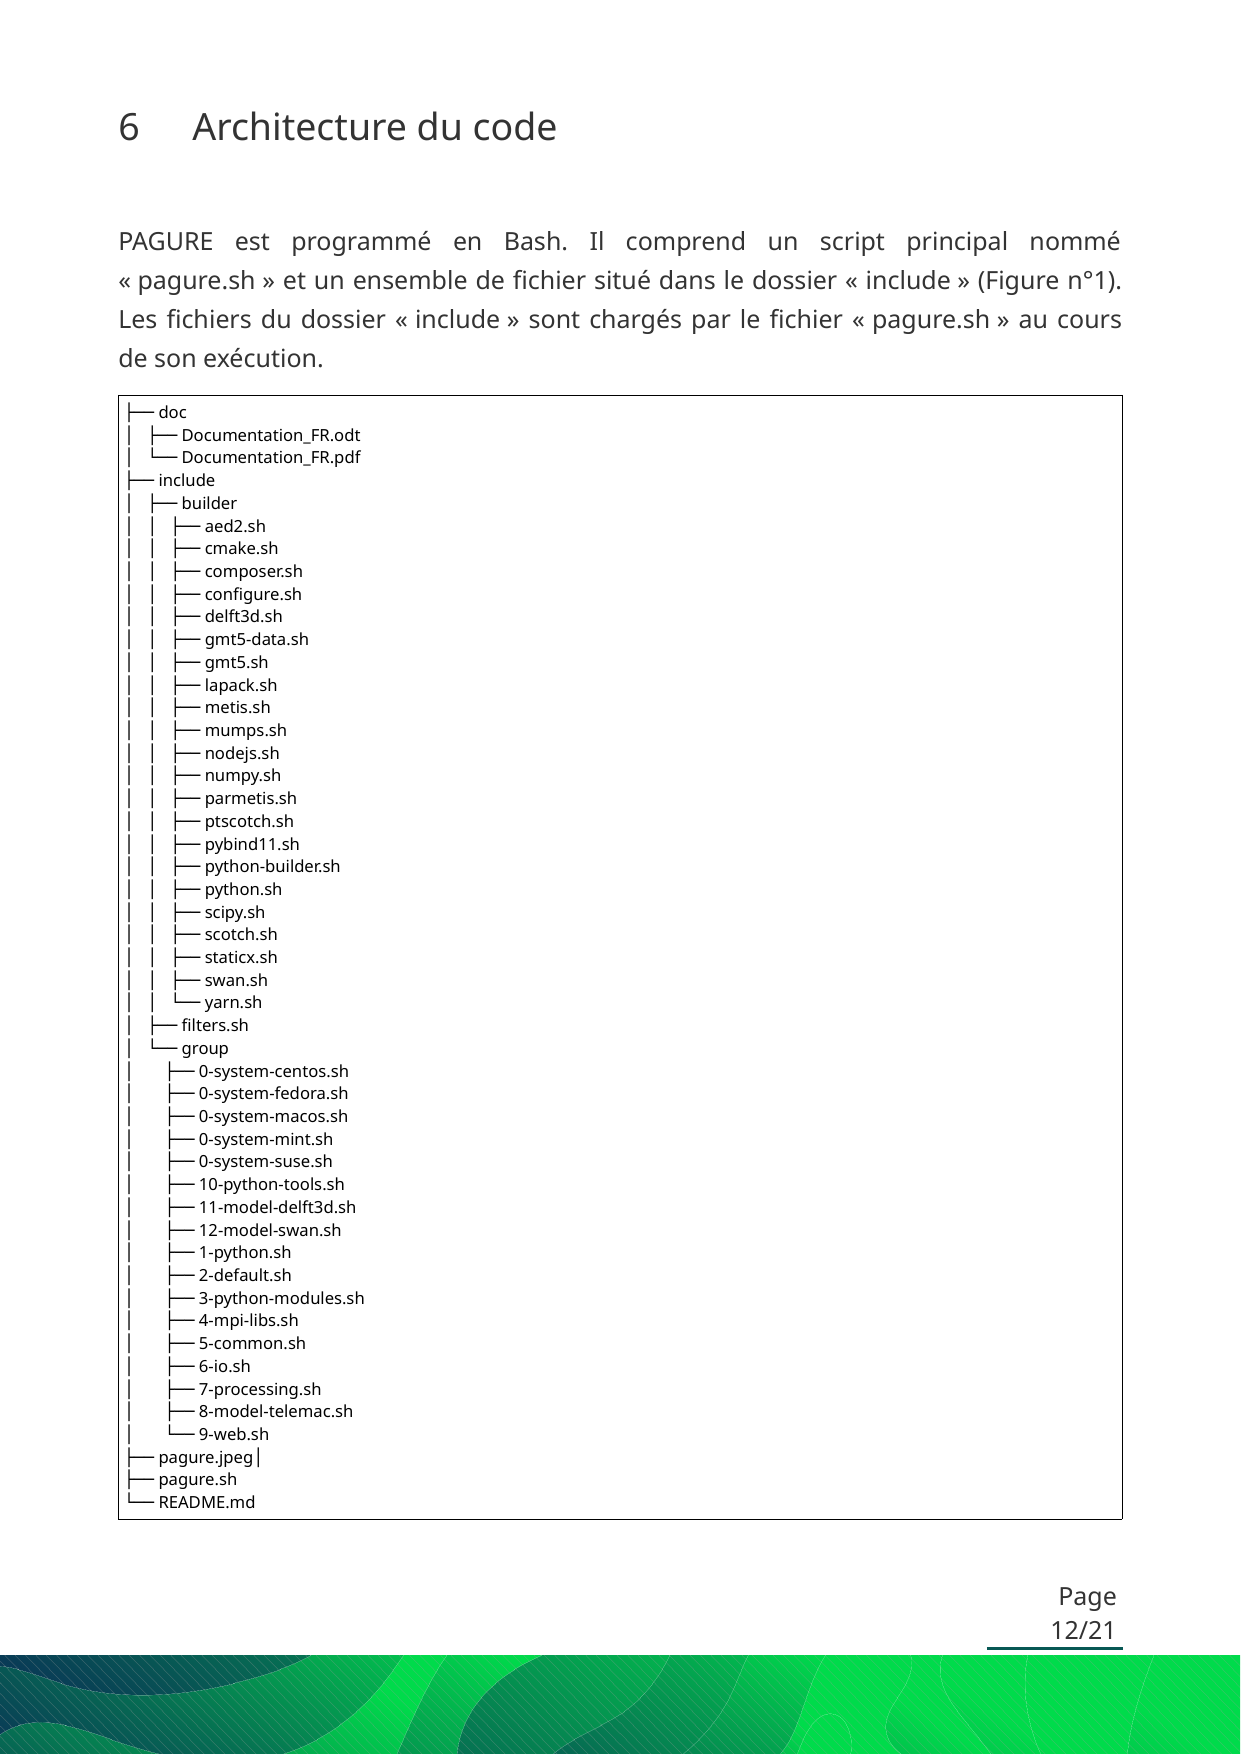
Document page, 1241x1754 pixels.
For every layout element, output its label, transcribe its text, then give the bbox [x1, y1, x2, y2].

table_header ├── doc │ ├── Documentation_FR.odt │ └── Documentation_FR.pdf ├── include │ ├── builder │ │ ├── aed2.sh │ │ ├── cmake.sh │ │ ├── composer.sh │ │ ├── configure.sh │ │ ├── delft3d.sh │ │ ├── gmt5-data.sh │ │ ├── gmt5.sh │ │ ├── lapack.sh │ │ ├── metis.sh │ │ ├── mumps.sh │ │ ├── nodejs.sh │ │ ├── numpy.sh │ │ ├── parmetis.sh │ │ ├── ptscotch.sh │ │ ├── pybind11.sh │ │ ├── python-builder.sh │ │ ├── python.sh │ │ ├── scipy.sh │ │ ├── scotch.sh │ │ ├── staticx.sh │ │ ├── swan.sh │ │ └── yarn.sh │ ├── filters.sh │ └── group │ ├── 0-system-centos.sh │ ├── 0-system-fedora.sh │ ├── 0-system-macos.sh │ ├── 0-system-mint.sh │ ├── 0-system-suse.sh │ ├── 10-python-tools.sh │ ├── 11-model-delft3d.sh │ ├── 12-model-swan.sh │ ├── 1-python.sh │ ├── 2-default.sh │ ├── 3-python-modules.sh │ ├── 4-mpi-libs.sh │ ├── 5-common.sh │ ├── 6-io.sh │ ├── 7-processing.sh │ ├── 8-model-telemac.sh │ └── 9-web.sh ├── pagure.jpeg│ ├── pagure.sh └── README.md [119, 396, 1122, 1519]
subtitle Architecture du code [118, 100, 1122, 151]
text PAGURE est programmé en Bash. Il comprend un script principal nommé « pagure.sh » et un ensemble de fichier situé dans le dossier « include » (Figure n°1). Les fichiers du dossier « include » sont chargés par le fichier « pagure.sh » au cours de son exécution. [118, 223, 1122, 375]
picture [0, 1655, 1241, 1754]
